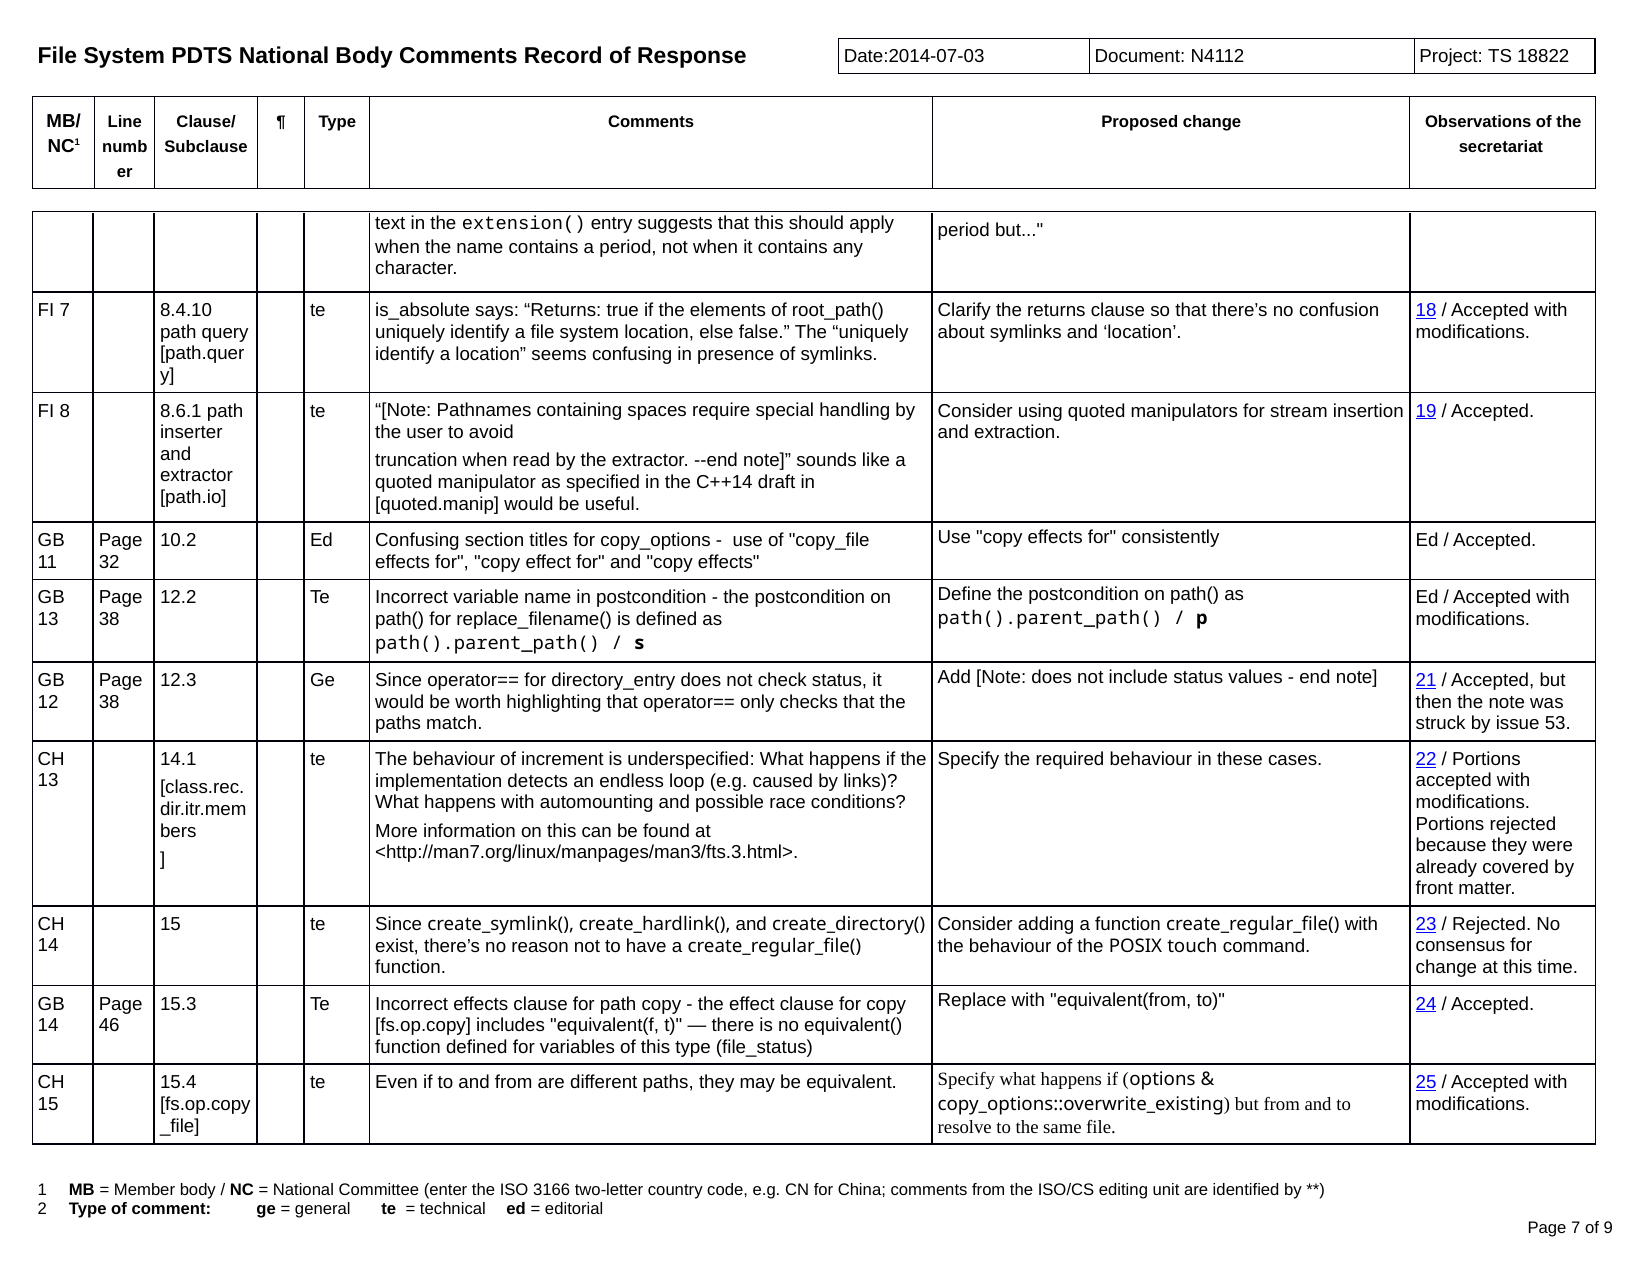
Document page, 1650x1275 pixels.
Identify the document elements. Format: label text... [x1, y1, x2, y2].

table_cell [258, 663, 303, 740]
table_cell GB 14 [33, 986, 92, 1063]
table_cell [155, 212, 257, 291]
table_cell GB 13 [33, 580, 92, 661]
table_cell CH 14 [33, 907, 92, 984]
table_cell te [305, 907, 369, 984]
table_cell Consider adding a function create_regular_file() with the behaviour of the POSIX touch command. [933, 907, 1409, 984]
table_cell is_absolute says: “Returns: true if the elements of root_path() uniquely identify a file system location, else false.” The “uniquely identify a location” seems confusing in presence of symlinks. [370, 293, 931, 392]
table_cell 8.4.10 path query [path.query] [155, 293, 256, 392]
table_cell [305, 212, 369, 291]
table_cell 8.6.1 path inserter and extractor [path.io] [155, 393, 256, 521]
table_cell [94, 393, 153, 521]
table_cell Add [Note: does not include status values - end note] [933, 663, 1409, 740]
table_cell Ge [305, 663, 369, 740]
table_cell [258, 580, 303, 661]
table_cell CH 13 [33, 742, 92, 905]
table_cell period but..." [933, 212, 1410, 291]
table_cell Specify the required behaviour in these cases. [933, 742, 1409, 905]
table_cell Incorrect effects clause for path copy - the effect clause for copy [fs.op.copy] includes "equivalent(f, t)" — there is no equivalent() function defined for variables of this type (file_status) [370, 986, 931, 1063]
table_cell te [305, 1065, 369, 1143]
table_cell “[Note: Pathnames containing spaces require special handling by the user to avoid truncation when read by the extractor. --end note]” sounds like a quoted manipulator as specified in the C++14 draft in [quoted.manip] would be useful. [370, 393, 931, 521]
table_cell FI 7 [33, 293, 92, 392]
table_cell Define the postcondition on path() as path().parent_path() / p [933, 580, 1409, 661]
table_cell 15.4 [fs.op.copy_file] [155, 1065, 256, 1143]
table_cell Since operator== for directory_entry does not check status, it would be worth highlighting that operator== only checks that the paths match. [370, 663, 931, 740]
table_cell Since create_symlink(), create_hardlink(), and create_directory() exist, there’s no reason not to have a create_regular_file() function. [370, 907, 931, 984]
table_cell [258, 293, 303, 392]
table_cell 15.3 [155, 986, 256, 1063]
table_cell [33, 212, 93, 291]
table_cell [94, 293, 153, 392]
table_cell GB 11 [33, 523, 92, 578]
table_cell 25 / Accepted with modifications. [1411, 1065, 1595, 1143]
table_cell Page 38 [94, 580, 153, 661]
table_cell 22 / Portions accepted with modifications. Portions rejected because they were already covered by front matter. [1411, 742, 1595, 905]
table_cell Consider using quoted manipulators for stream insertion and extraction. [933, 393, 1409, 521]
table_cell [258, 1065, 303, 1143]
table_cell 14.1 [class.rec.dir.itr.members ] [155, 742, 256, 905]
table_cell Page 46 [94, 986, 153, 1063]
table_cell Use "copy effects for" consistently [933, 523, 1409, 578]
table_cell The behaviour of increment is underspecified: What happens if the implementation detects an endless loop (e.g. caused by links)? What happens with automounting and possible race conditions? More information on this can be found at <http://man7.org/linux/manpages/man3/fts.3.html>. [370, 742, 931, 905]
table_cell Ed / Accepted with modifications. [1411, 580, 1595, 661]
table_cell [94, 212, 154, 291]
table_cell [258, 742, 303, 905]
table_cell Confusing section titles for copy_options - use of "copy_file effects for", "copy effect for" and "copy effects" [370, 523, 931, 578]
table_cell Page 38 [94, 663, 153, 740]
table_cell [94, 907, 153, 984]
table_cell Even if to and from are different paths, they may be equivalent. [370, 1065, 931, 1143]
table_cell Clarify the returns clause so that there’s no confusion about symlinks and ‘location’. [933, 293, 1409, 392]
table_cell Incorrect variable name in postcondition - the postcondition on path() for replace_filename() is defined as path().parent_path() / s [370, 580, 931, 661]
table_cell CH 15 [33, 1065, 92, 1143]
table_cell [94, 1065, 153, 1143]
table_cell 24 / Accepted. [1411, 986, 1595, 1063]
table_cell Specify what happens if (options & copy_options::overwrite_existing) but from and to resolve to the same file. [933, 1065, 1409, 1143]
table_cell [258, 393, 303, 521]
table_cell [258, 523, 303, 578]
table_cell Ed / Accepted. [1411, 523, 1595, 578]
table_cell 12.3 [155, 663, 256, 740]
table_cell Page 32 [94, 523, 153, 578]
table_cell te [305, 742, 369, 905]
table_cell 23 / Rejected. No consensus for change at this time. [1411, 907, 1595, 984]
table_cell Replace with "equivalent(from, to)" [933, 986, 1409, 1063]
table_cell [258, 986, 303, 1063]
table_cell [94, 742, 153, 905]
table_cell 15 [155, 907, 256, 984]
table_cell GB 12 [33, 663, 92, 740]
table_cell [258, 907, 303, 984]
table_cell Te [305, 580, 369, 661]
table_cell te [305, 293, 369, 392]
table_cell [1411, 212, 1595, 291]
table_cell 21 / Accepted, but then the note was struck by issue 53. [1411, 663, 1595, 740]
table_cell FI 8 [33, 393, 92, 521]
table_cell 18 / Accepted with modifications. [1411, 293, 1595, 392]
table_cell Ed [305, 523, 369, 578]
table_cell [258, 212, 304, 291]
table_cell 19 / Accepted. [1411, 393, 1595, 521]
table_cell Te [305, 986, 369, 1063]
table_cell text in the extension() entry suggests that this should apply when the name contains a period, not when it contains any character. [370, 212, 932, 291]
table_cell te [305, 393, 369, 521]
table_cell 12.2 [155, 580, 256, 661]
table_cell 10.2 [155, 523, 256, 578]
